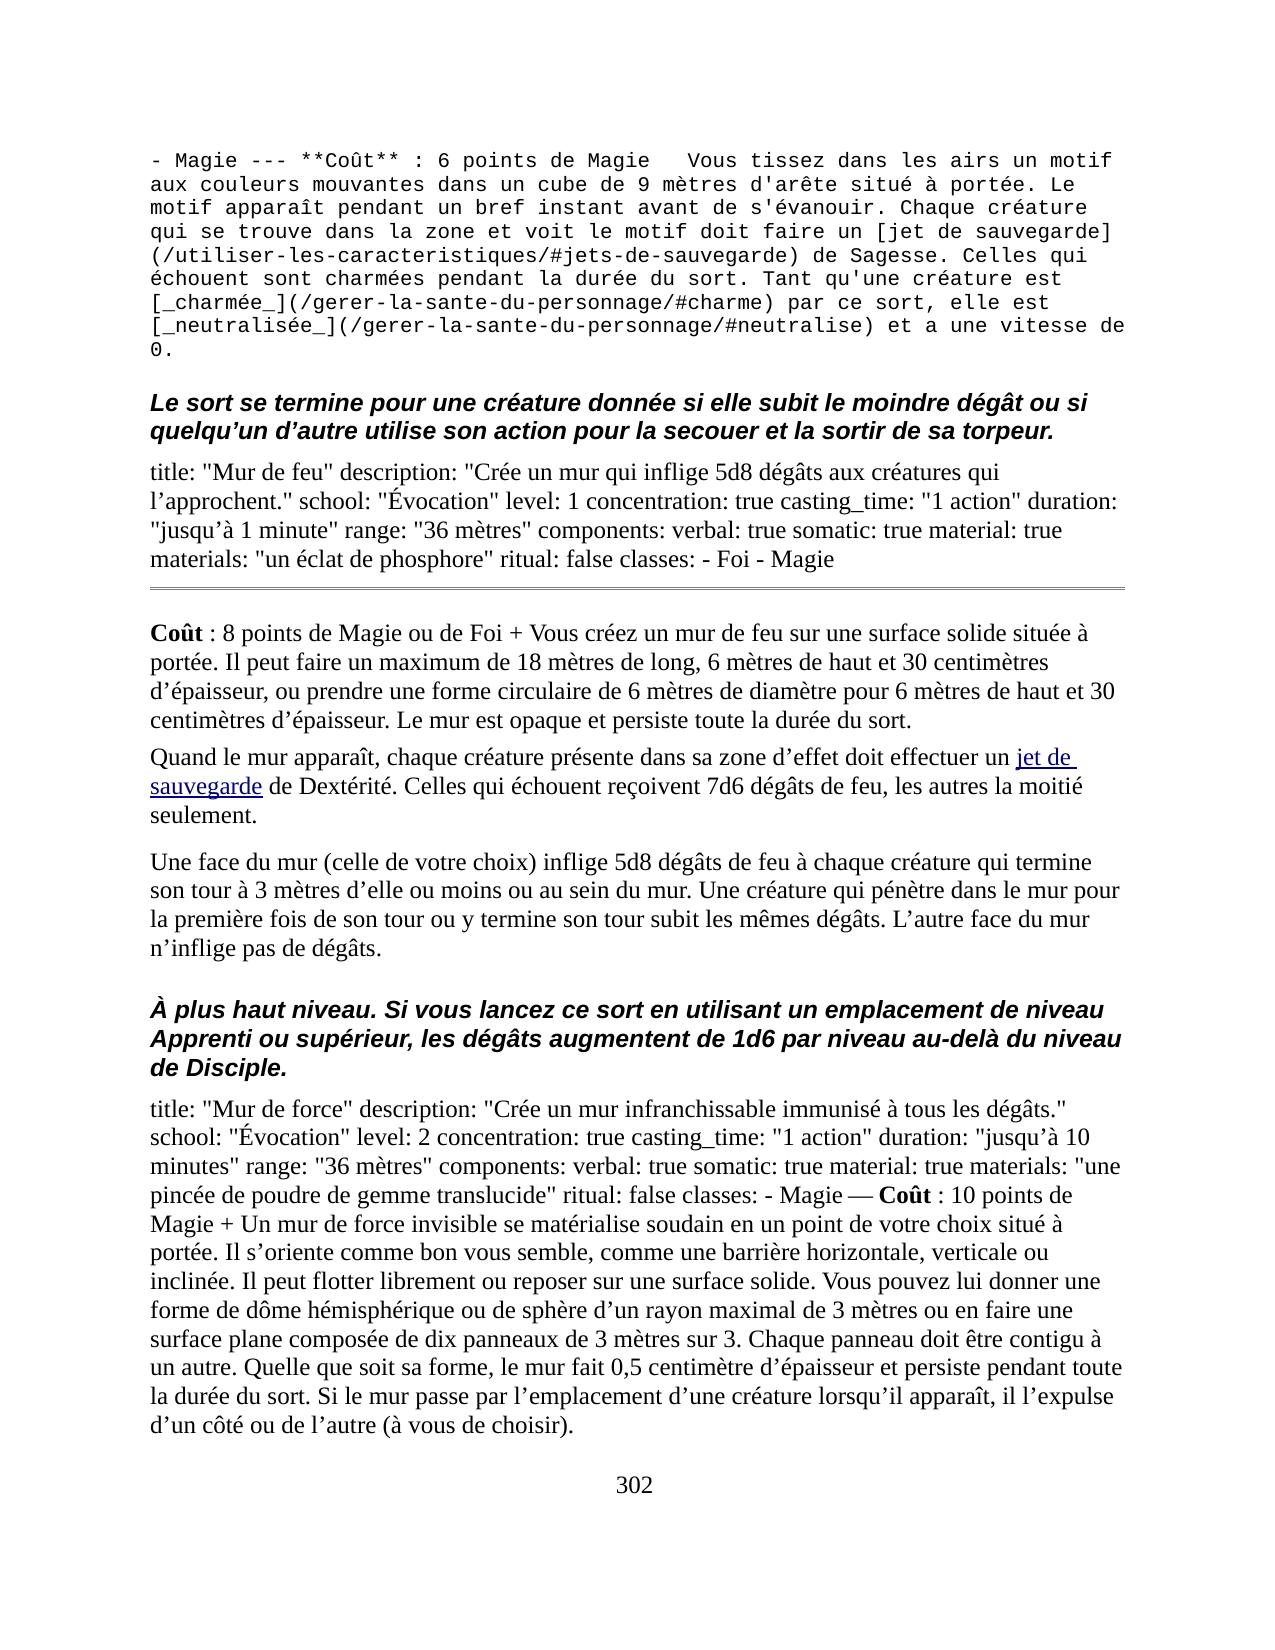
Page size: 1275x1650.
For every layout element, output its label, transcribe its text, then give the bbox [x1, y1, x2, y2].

subtitle Le sort se termine pour une créature donnée si elle subit le moindre dégât ou si quelqu’un d’autre utilise son action pour la secouer et la sortir de sa torpeur. [150, 388, 1125, 445]
text title: "Mur de force" description: "Crée un mur infranchissable immunisé à tous les dégâts." school: "Évocation" level: 2 concentration: true casting_time: "1 action" duration: "jusqu’à 10 minutes" range: "36 mètres" components: verbal: true somatic: true material: true materials: "une pincée de poudre de gemme translucide" ritual: false classes: - Magie — Coût : 10 points de Magie + Un mur de force invisible se matérialise soudain en un point de votre choix situé à portée. Il s’oriente comme bon vous semble, comme une barrière horizontale, verticale ou inclinée. Il peut flotter librement ou reposer sur une surface solide. Vous pouvez lui donner une forme de dôme hémisphérique ou de sphère d’un rayon maximal de 3 mètres ou en faire une surface plane composée de dix panneaux de 3 mètres sur 3. Chaque panneau doit être contigu à un autre. Quelle que soit sa forme, le mur fait 0,5 centimètre d’épaisseur et persiste pendant toute la durée du sort. Si le mur passe par l’emplacement d’une créature lorsqu’il apparaît, il l’expulse d’un côté ou de l’autre (à vous de choisir). [150, 1094, 1125, 1439]
subtitle À plus haut niveau. Si vous lancez ce sort en utilisant un emplacement de niveau Apprenti ou supérieur, les dégâts augmentent de 1d6 par niveau au-delà du niveau de Disciple. [150, 996, 1125, 1081]
text Coût : 8 points de Magie ou de Foi + Vous créez un mur de feu sur une surface solide située à portée. Il peut faire un maximum de 18 mètres de long, 6 mètres de haut et 30 centimètres d’épaisseur, ou prendre une forme circulaire de 6 mètres de diamètre pour 6 mètres de haut et 30 centimètres d’épaisseur. Le mur est opaque et persiste toute la durée du sort. [150, 618, 1125, 733]
text Quand le mur apparaît, chaque créature présente dans sa zone d’effet doit effectuer un jet de sauvegarde de Dextérité. Celles qui échouent reçoivent 7d6 dégâts de feu, les autres la moitié seulement. [150, 742, 1125, 829]
text - Magie --- **Coût** : 6 points de Magie Vous tissez dans les airs un motif aux couleurs mouvantes dans un cube de 9 mètres d'arête situé à portée. Le motif apparaît pendant un bref instant avant de s'évanouir. Chaque créature qui se trouve dans la zone et voit le motif doit faire un [jet de sauvegarde](/utiliser-les-caracteristiques/#jets-de-sauvegarde) de Sagesse. Celles qui échouent sont charmées pendant la durée du sort. Tant qu'une créature est [_charmée_](/gerer-la-sante-du-personnage/#charme) par ce sort, elle est [_neutralisée_](/gerer-la-sante-du-personnage/#neutralise) et a une vitesse de 0. [150, 150, 1125, 363]
text title: "Mur de feu" description: "Crée un mur qui inflige 5d8 dégâts aux créatures qui l’approchent." school: "Évocation" level: 1 concentration: true casting_time: "1 action" duration: "jusqu’à 1 minute" range: "36 mètres" components: verbal: true somatic: true material: true materials: "un éclat de phosphore" ritual: false classes: - Foi - Magie [150, 457, 1125, 572]
text Une face du mur (celle de votre choix) inflige 5d8 dégâts de feu à chaque créature qui termine son tour à 3 mètres d’elle ou moins ou au sein du mur. Une créature qui pénètre dans le mur pour la première fois de son tour ou y termine son tour subit les mêmes dégâts. L’autre face du mur n’inflige pas de dégâts. [150, 847, 1125, 962]
